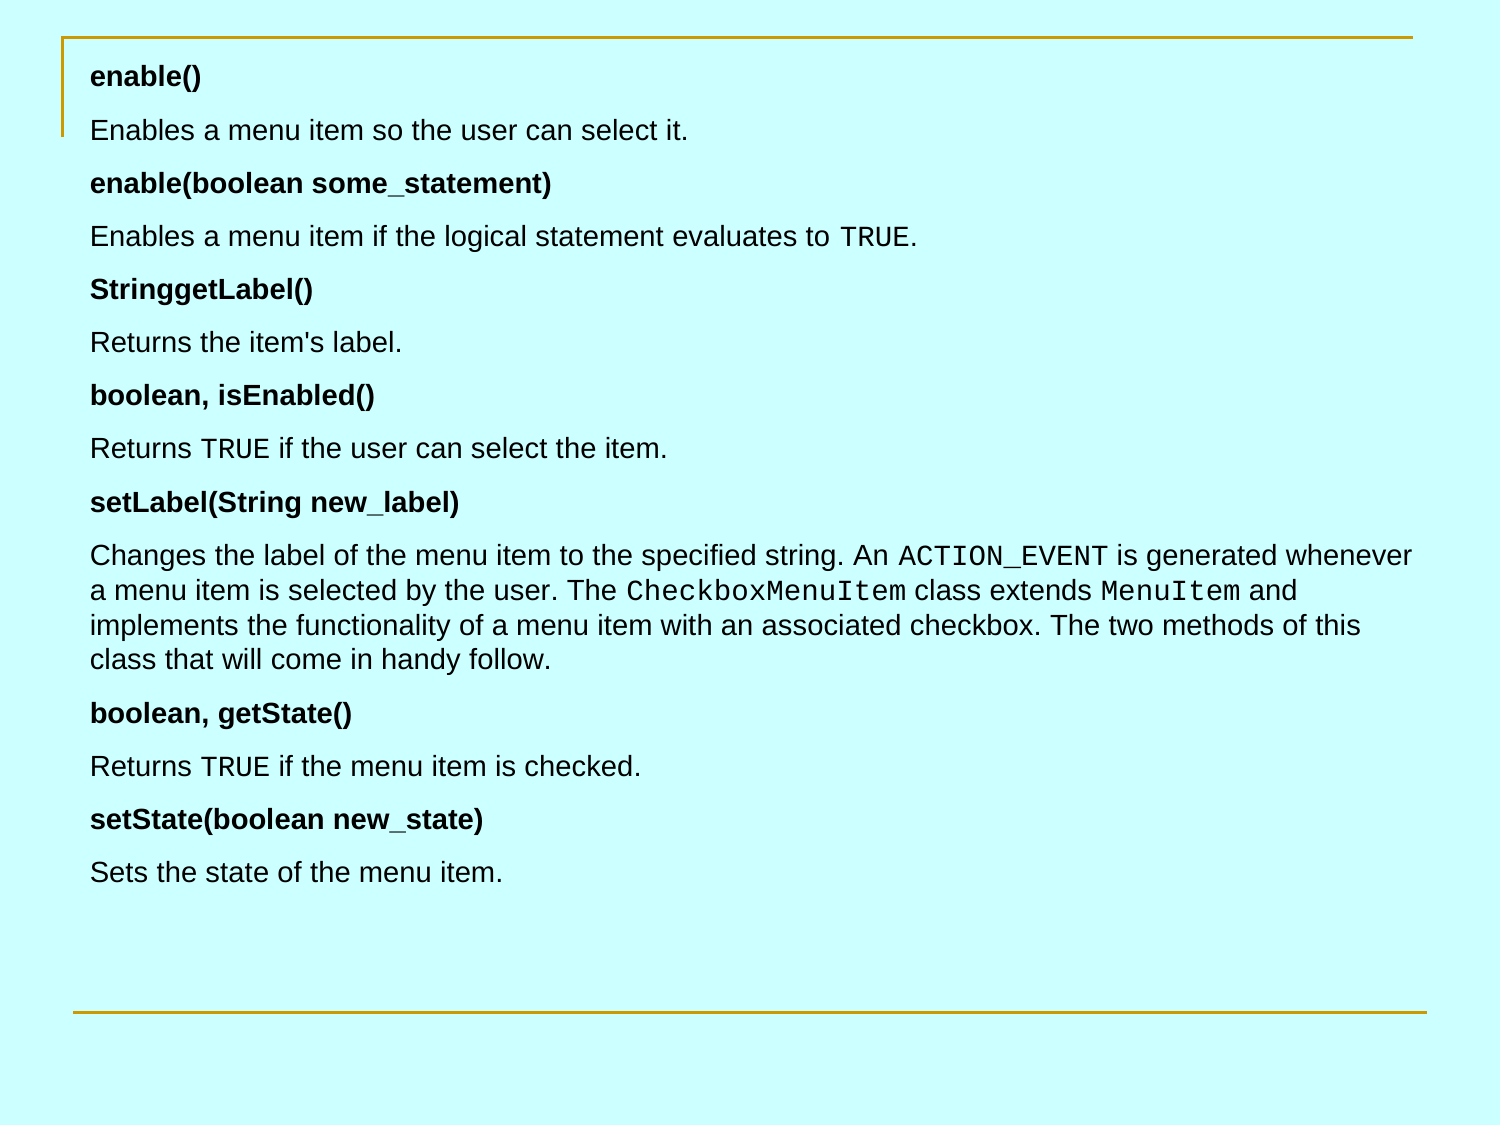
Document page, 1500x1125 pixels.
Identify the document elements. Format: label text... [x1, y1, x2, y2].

text_box enable() Enables a menu item so the user can select it. enable(boolean some_statement) Enables a menu item if the logical statement evaluates to TRUE. StringgetLabel() Returns the item's label. boolean, isEnabled() Returns TRUE if the user can select the item. setLabel(String new_label) Changes the label of the menu item to the specified string. An ACTION_EVENT is generated whenever a menu item is selected by the user. The CheckboxMenuItem class extends MenuItem and implements the functionality of a menu item with an associated checkbox. The two methods of this class that will come in handy follow. boolean, getState() Returns TRUE if the menu item is checked. setState(boolean new_state) Sets the state of the menu item. [75, 49, 1438, 950]
